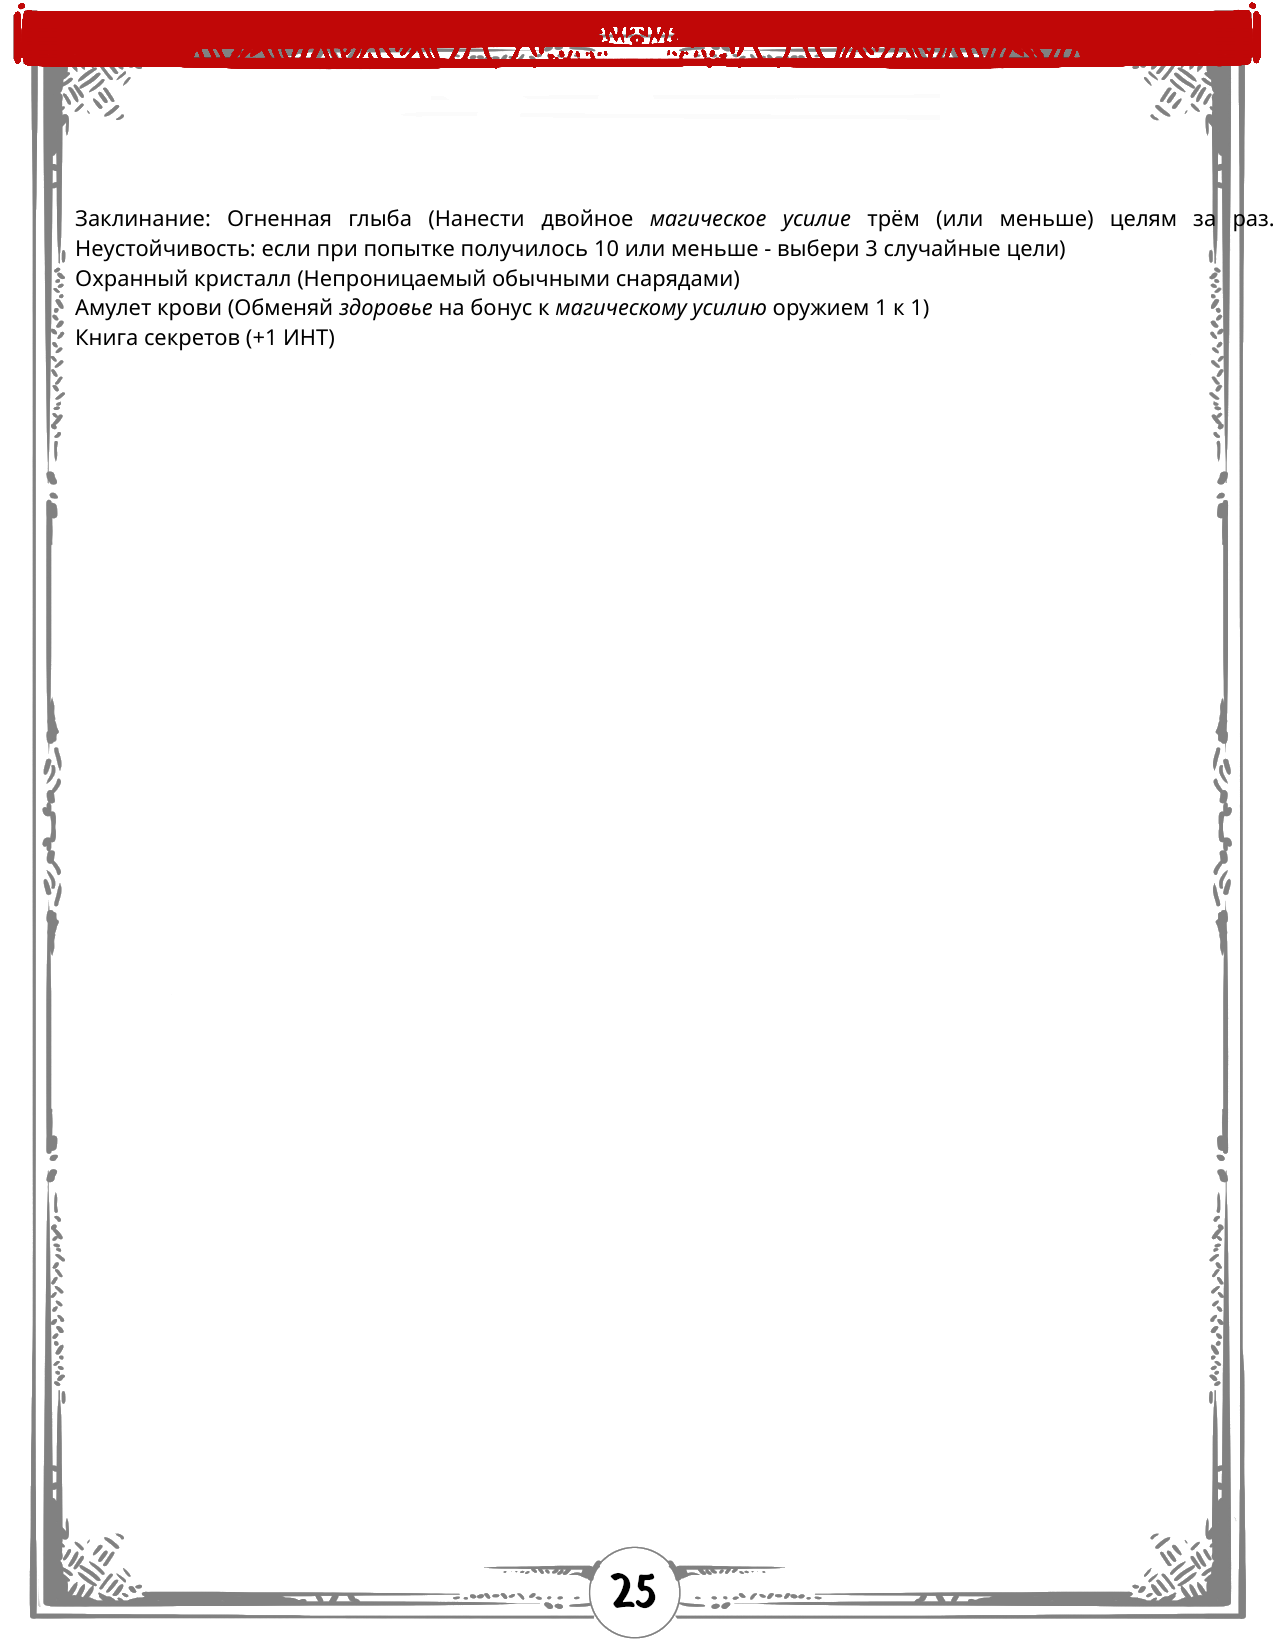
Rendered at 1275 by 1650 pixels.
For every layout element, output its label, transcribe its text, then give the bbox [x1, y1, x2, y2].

text Амулет крови (Обменяй здоровье на бонус к магическому усилию оружием 1 к 1) [75, 292, 1275, 322]
picture [0, 0, 1275, 1647]
text Книга секретов (+1 ИНТ) [75, 322, 1275, 352]
text Охранный кристалл (Непроницаемый обычными снарядами) [75, 263, 1275, 292]
text Заклинание: Огненная глыба (Нанести двойное магическое усилие трём (или меньше) целям за раз. Неустойчивость: если при попытке получилось 10 или меньше - выбери 3 случайные цели) [75, 203, 1275, 263]
